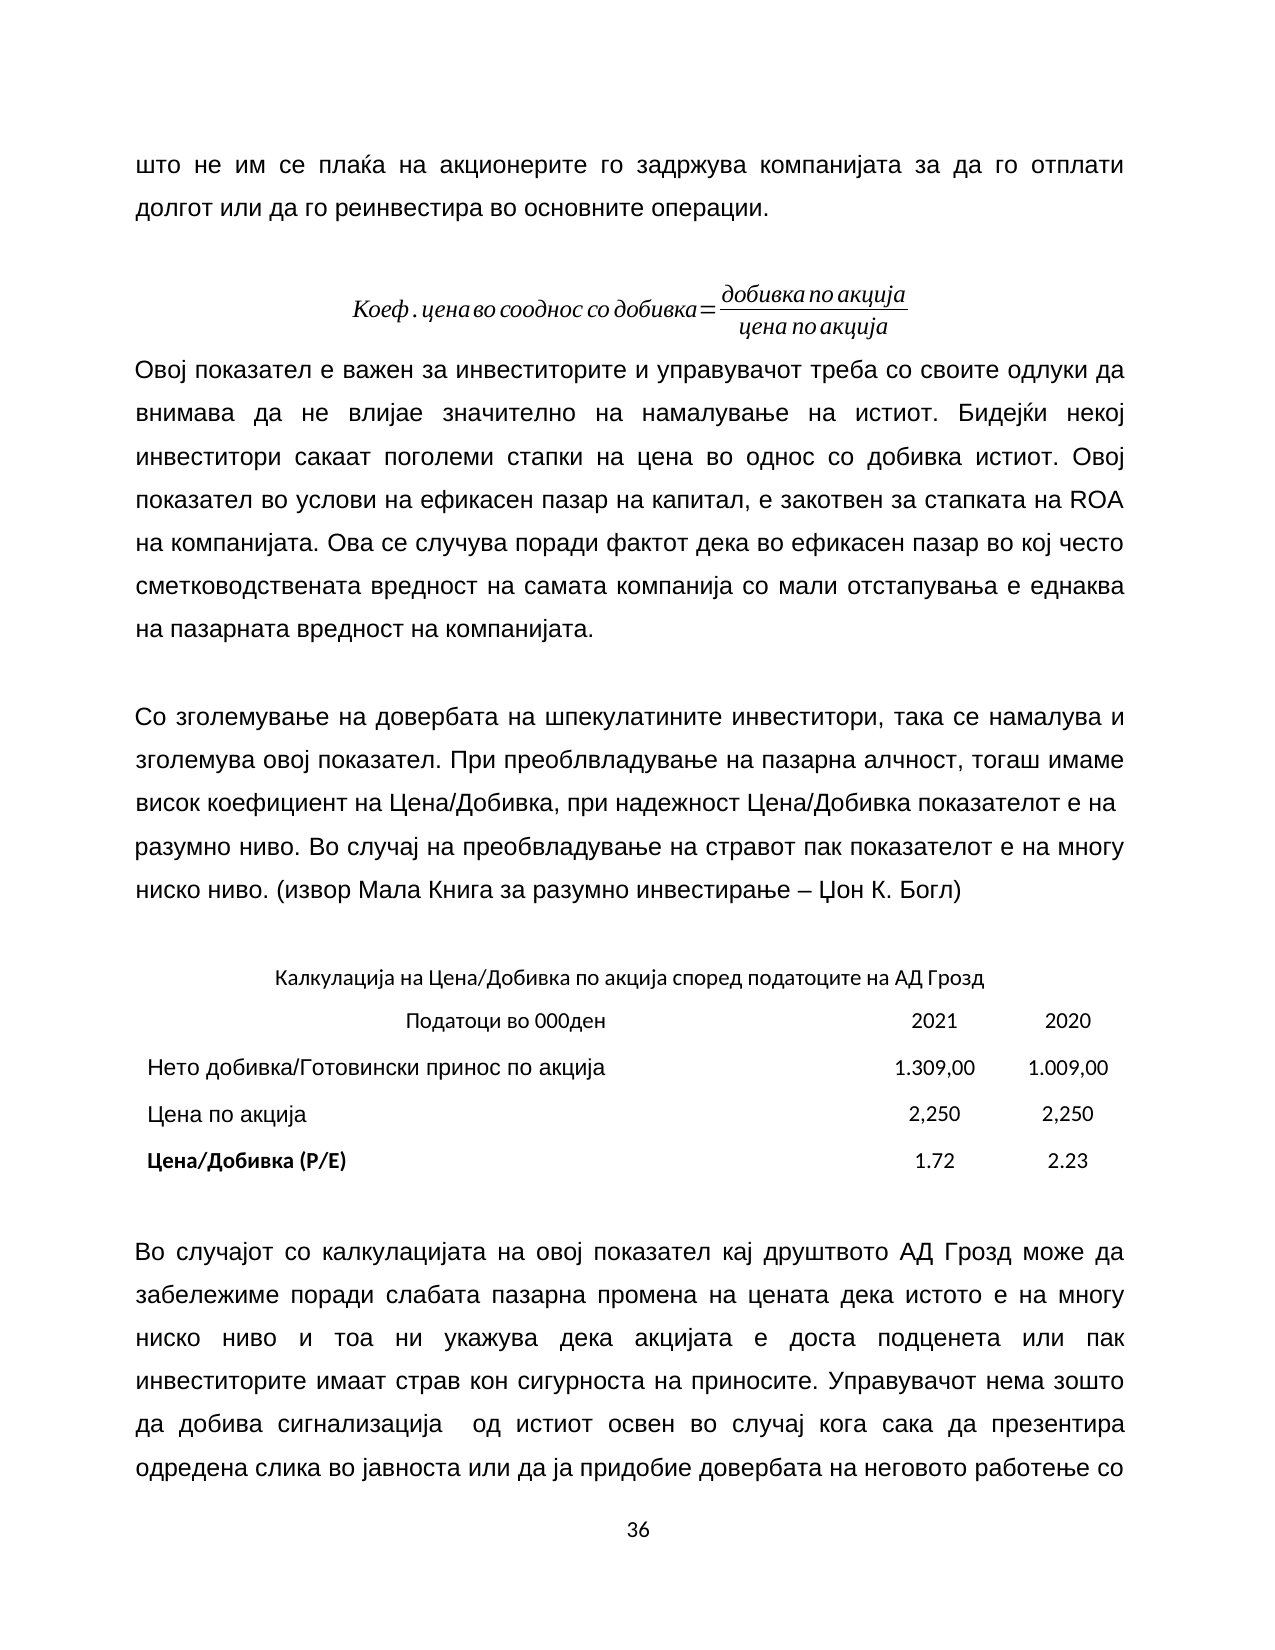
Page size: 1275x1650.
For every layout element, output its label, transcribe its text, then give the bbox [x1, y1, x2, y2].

table_cell 1.72 [868, 1146, 1001, 1193]
table_cell Цена/Добивка (P/E) [144, 1146, 868, 1193]
table_cell 2.23 [1001, 1146, 1134, 1193]
text Овој показател е важен за инвеститорите и управувачот треба со своите одлуки да внимава да не влијае значително на намалување на истиот. Бидејќи некој инвеститори сакаат поголеми стапки на цена во однос со добивка истиот. Овој показател во услови на ефикасен пазар на капитал, е закотвен за стапката на ROА на компанијата. Ова се случува поради фактот дека во ефикасен пазар во кој често сметководствената вредност на самата компанија со мали отстапувања е еднаква на пазарната вредност на компанијата. [134, 355, 1126, 643]
table_cell 2,250 [868, 1100, 1001, 1146]
table_header 2020 [1001, 1006, 1134, 1053]
text Со зголемување на довербата на шпекулатините инвеститори, така се намалува и зголемува овој показател. При преоблвладување на пазарна алчност, тогаш имаме висок коефициент на Цена/Добивка, при надежност Цена/Добивка показателот е на [134, 702, 1126, 817]
table_cell 1.009,00 [1001, 1053, 1134, 1099]
table_cell 2,250 [1001, 1100, 1134, 1146]
text Во случајот со калкулацијата на овој показател кај друштвото АД Грозд може да забележиме поради слабата пазарна промена на цената дека истото е на многу ниско ниво и тоа ни укажува дека акцијата е доста подценета или пак инвеститорите имаат страв кон сигурноста на приносите. Управувачот нема зошто да добива сигнализација од истиот освен во случај кога сака да презентира одредена слика во јавноста или да ја придобие довербата на неговото работење со [134, 1237, 1126, 1481]
table_cell Нето добивка/Готовински принос по акција [144, 1053, 868, 1099]
table_header Податоци во 000ден [144, 1006, 868, 1053]
text Калкулација на Цена/Добивка по акција според податоците на АД Грозд [134, 963, 1126, 991]
table_cell Цена по акција [144, 1100, 868, 1146]
table_header 2021 [868, 1006, 1001, 1053]
table_cell 1.309,00 [868, 1053, 1001, 1099]
text разумно ниво. Во случај на преобвладување на стравот пак показателот е на многу ниско ниво. (извор Мала Книга за разумно инвестирање – Џон К. Богл) [134, 832, 1126, 904]
text што не им се плаќа на акционерите го задржува компанијата за да го отплати долгот или да го реинвестира во основните операции. [134, 150, 1126, 222]
